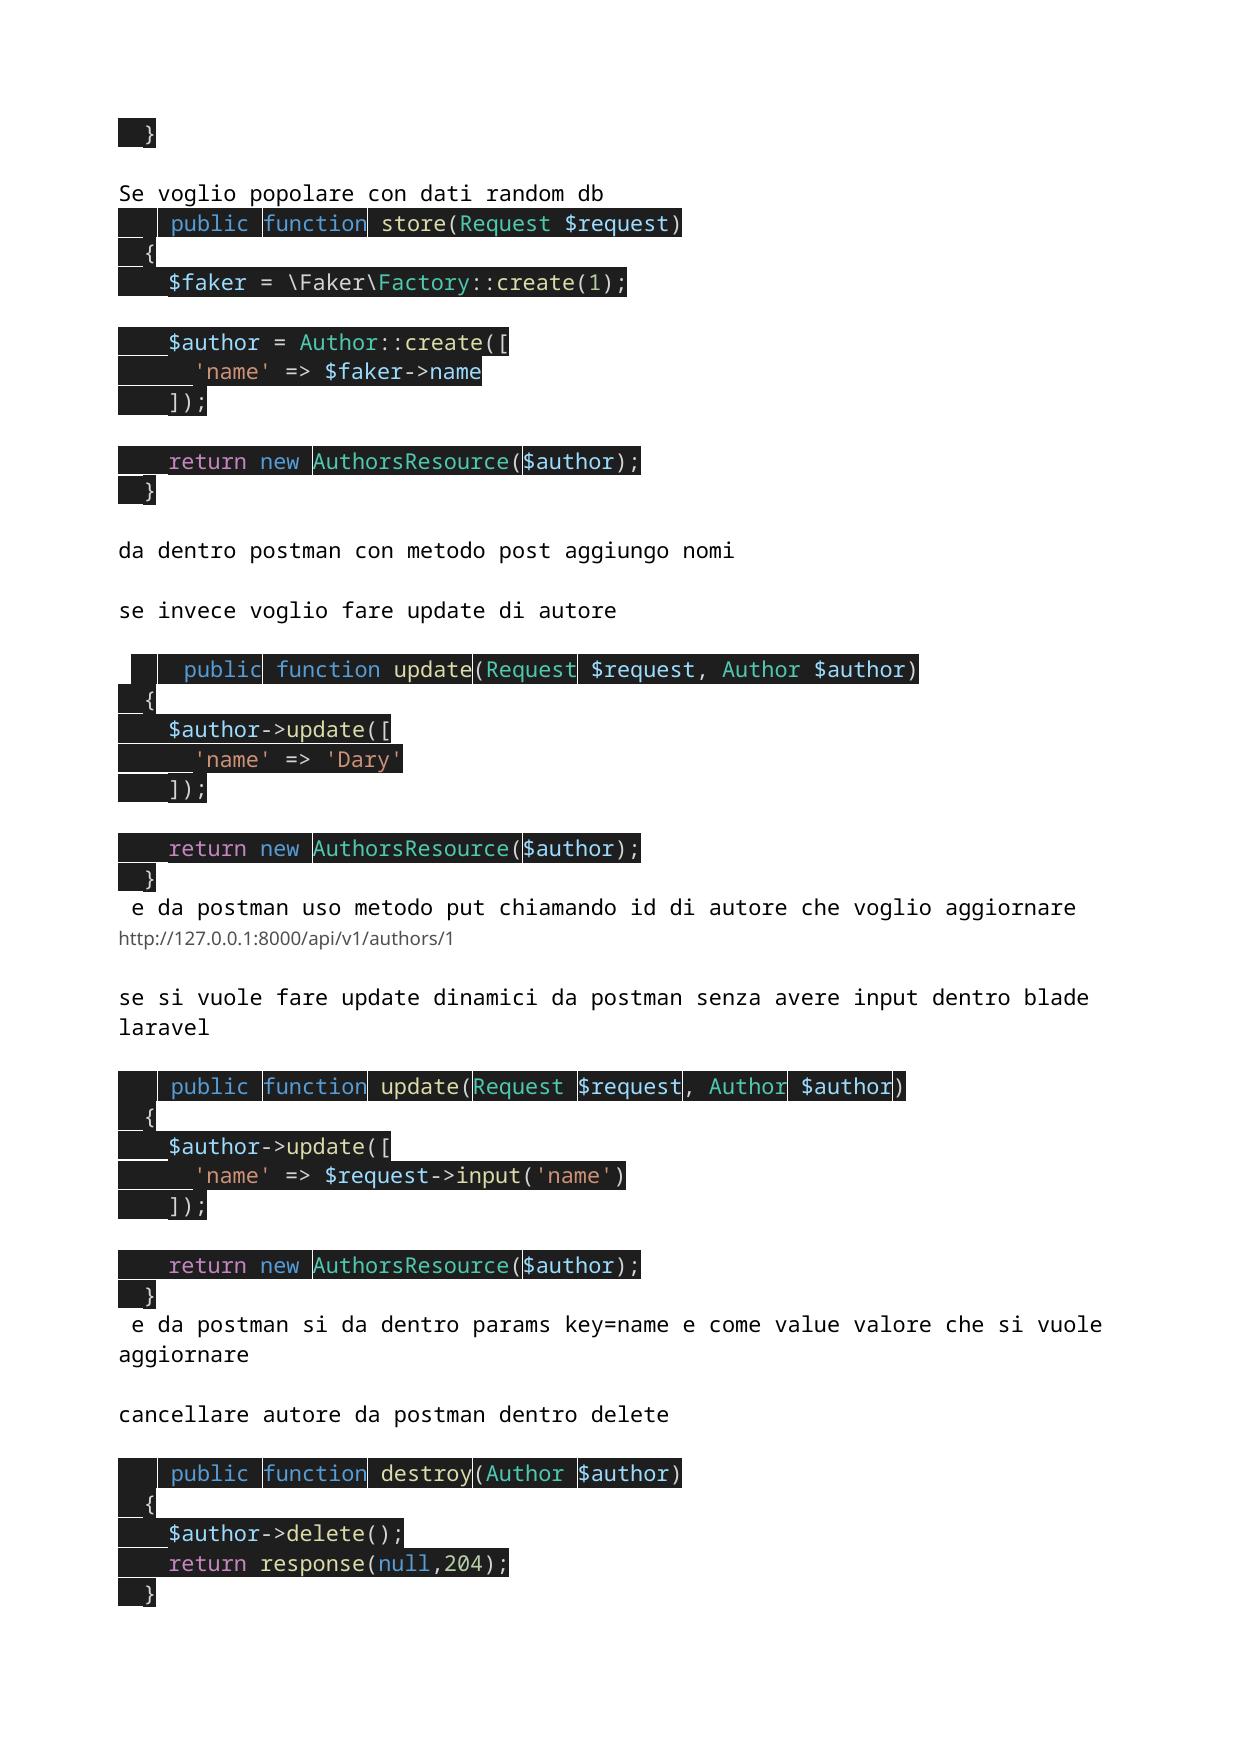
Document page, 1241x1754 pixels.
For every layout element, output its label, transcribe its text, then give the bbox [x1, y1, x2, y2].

text { [118, 1488, 1122, 1518]
text $author->update([ [118, 1131, 1122, 1161]
text return response(null,204); [118, 1548, 1122, 1577]
text da dentro postman con metodo post aggiungo nomi [118, 535, 1122, 565]
text } [118, 1577, 1122, 1607]
text public function destroy(Author $author) [118, 1458, 1122, 1488]
text } [118, 1279, 1122, 1309]
text cancellare autore da postman dentro delete [118, 1399, 1122, 1428]
text public function update(Request $request, Author $author) [118, 1071, 1122, 1101]
text $author = Author::create([ [118, 327, 1122, 356]
text ]); [118, 773, 1122, 803]
text public function update(Request $request, Author $author) [118, 654, 1122, 684]
text Se voglio popolare con dati random db [118, 178, 1122, 207]
text } [118, 118, 1122, 148]
text } [118, 475, 1122, 505]
text ]); [118, 386, 1122, 416]
text return new AuthorsResource($author); [118, 1250, 1122, 1279]
text public function store(Request $request) [118, 207, 1122, 237]
text 'name' => 'Dary' [118, 743, 1122, 773]
text } [118, 863, 1122, 892]
text $author->delete(); [118, 1518, 1122, 1548]
text return new AuthorsResource($author); [118, 446, 1122, 475]
text e da postman uso metodo put chiamando id di autore che voglio aggiornare [118, 892, 1122, 922]
text $faker = \Faker\Factory::create(1); [118, 267, 1122, 297]
text { [118, 237, 1122, 267]
text ]); [118, 1190, 1122, 1220]
text se invece voglio fare update di autore [118, 594, 1122, 624]
text return new AuthorsResource($author); [118, 833, 1122, 863]
text 'name' => $faker->name [118, 356, 1122, 386]
text se si vuole fare update dinamici da postman senza avere input dentro blade laravel [118, 982, 1122, 1041]
text e da postman si da dentro params key=name e come value valore che si vuole aggiornare [118, 1309, 1122, 1369]
text { [118, 684, 1122, 714]
text { [118, 1101, 1122, 1131]
text 'name' => $request->input('name') [118, 1161, 1122, 1190]
text $author->update([ [118, 714, 1122, 743]
text http://127.0.0.1:8000/api/v1/authors/1 [118, 922, 1122, 952]
